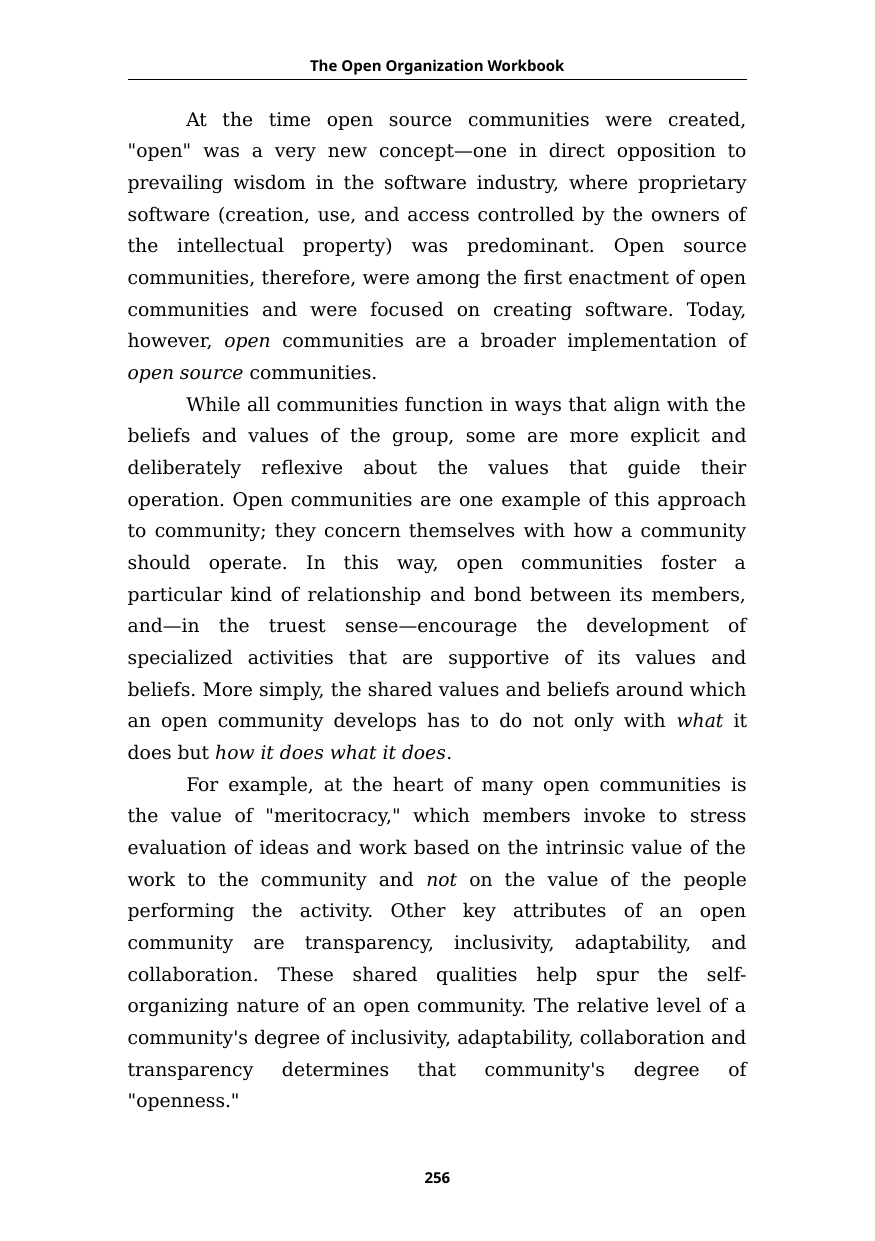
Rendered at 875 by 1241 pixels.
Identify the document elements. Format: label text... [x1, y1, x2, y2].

text For example, at the heart of many open communities is the value of "meritocracy," which members invoke to stress evaluation of ideas and work based on the intrinsic value of the work to the community and not on the value of the people performing the activity. Other key attributes of an open community are transparency, inclusivity, adaptability, and collaboration. These shared qualities help spur the self-organizing nature of an open community. The relative level of a community's degree of inclusivity, adaptability, collaboration and transparency determines that community's degree of "openness." [127, 774, 747, 1112]
text While all communities function in ways that align with the beliefs and values of the group, some are more explicit and deliberately reflexive about the values that guide their operation. Open communities are one example of this approach to community; they concern themselves with how a community should operate. In this way, open communities foster a particular kind of relationship and bond between its members, and—in the truest sense—encourage the development of specialized activities that are supportive of its values and beliefs. More simply, the shared values and beliefs around which an open community develops has to do not only with what it does but how it does what it does. [127, 394, 747, 764]
text At the time open source communities were created, "open" was a very new concept—one in direct opposition to prevailing wisdom in the software industry, where proprietary software (creation, use, and access controlled by the owners of the intellectual property) was predominant. Open source communities, therefore, were among the first enactment of open communities and were focused on creating software. Today, however, open communities are a broader implementation of open source communities. [127, 109, 747, 384]
